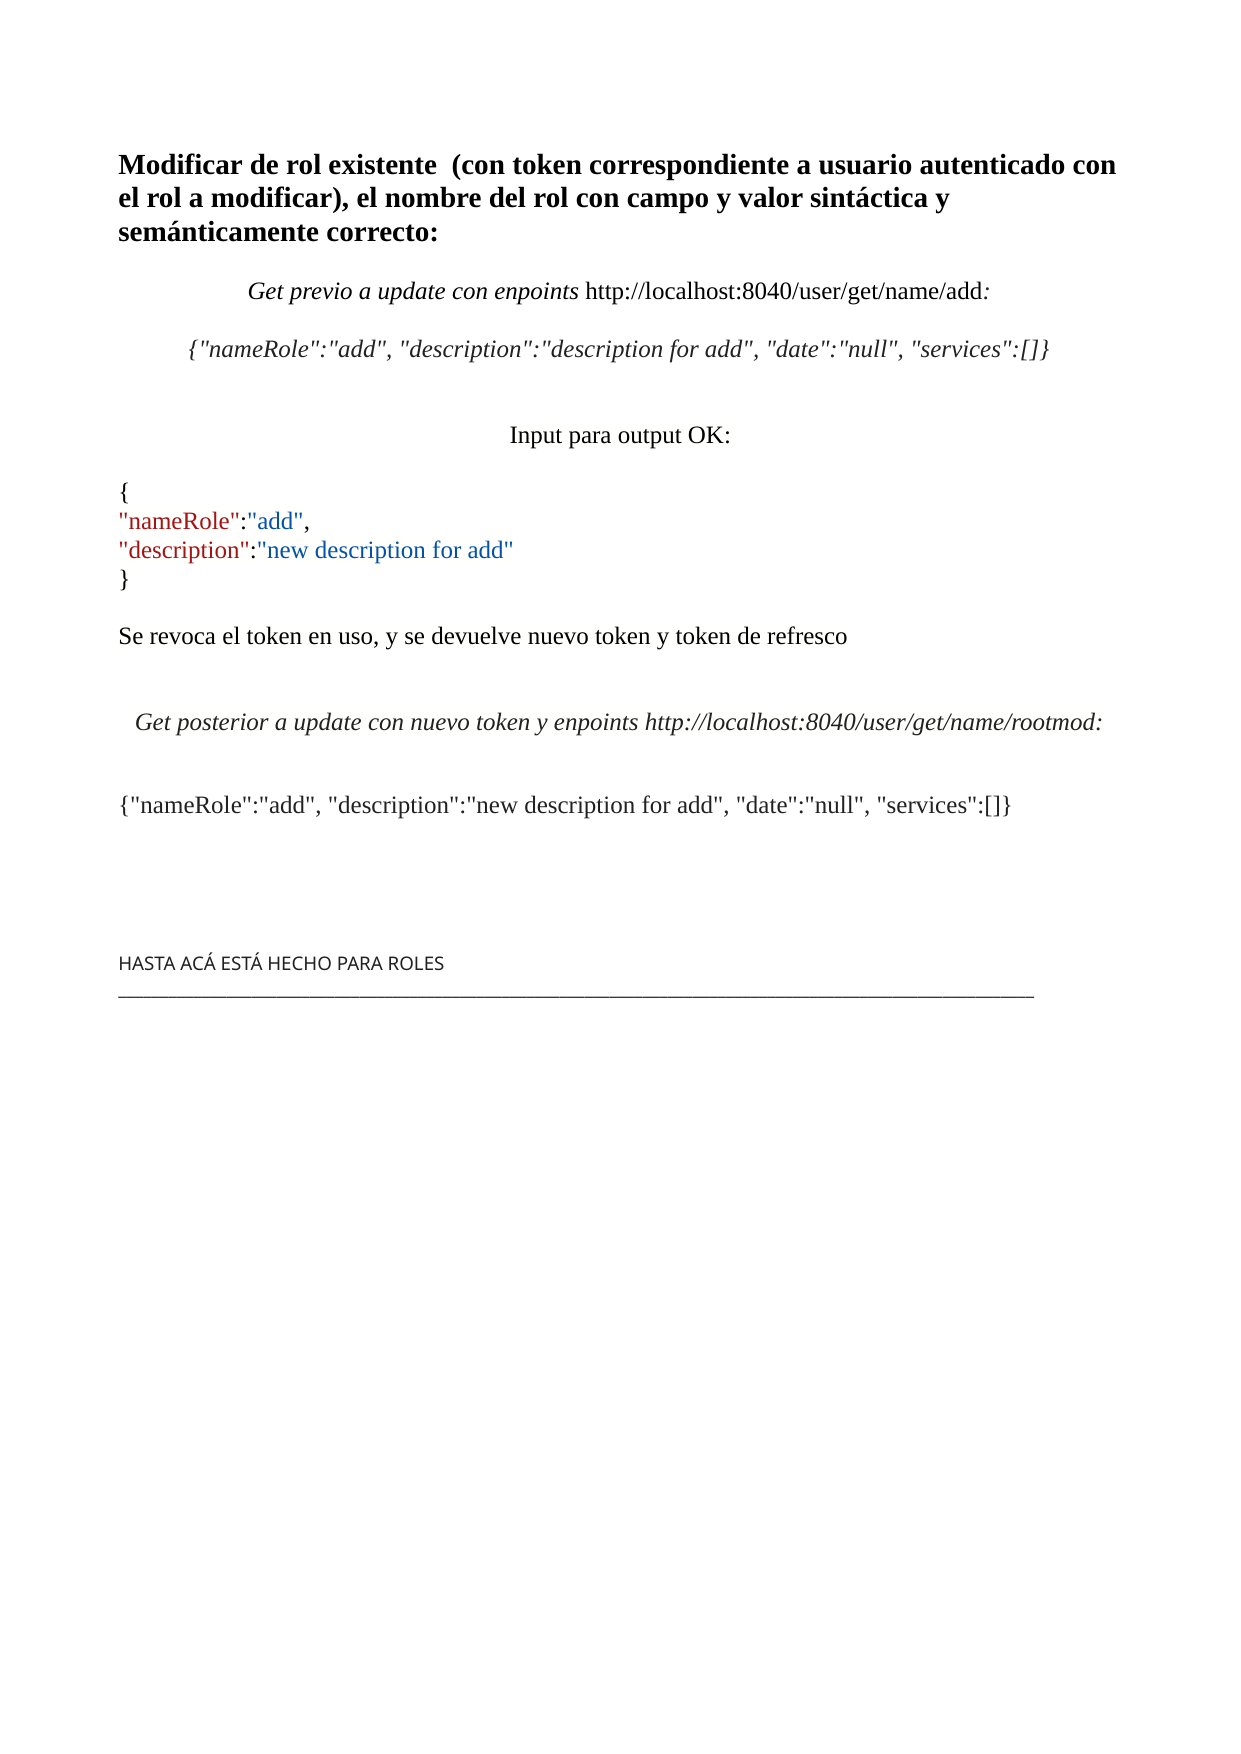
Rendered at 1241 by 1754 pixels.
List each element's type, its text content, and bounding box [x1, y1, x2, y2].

text {"nameRole":"add", "description":"description for add", "date":"null", "services":[]} [118, 334, 1122, 362]
text "nameRole":"add", [118, 506, 1122, 535]
text HASTA ACÁ ESTÁ HECHO PARA ROLES [118, 950, 1122, 976]
text {"nameRole":"add", "description":"new description for add", "date":"null", "services":[]} [118, 791, 1122, 819]
text Modificar de rol existente (con token correspondiente a usuario autenticado con el rol a modificar), el nombre del rol con campo y valor sintáctica y semánticamente correcto: [118, 147, 1122, 247]
text } [118, 564, 1122, 592]
text Input para output OK: [118, 420, 1122, 449]
text Get previo a update con enpoints http://localhost:8040/user/get/name/add: [118, 276, 1122, 305]
text Se revoca el token en uso, y se devuelve nuevo token y token de refresco [118, 621, 1122, 650]
text ______________________________________________________________________________________________________________ [118, 976, 1122, 1001]
text { [118, 477, 1122, 506]
text Get posterior a update con nuevo token y enpoints http://localhost:8040/user/get/name/rootmod: [118, 707, 1122, 736]
text "description":"new description for add" [118, 535, 1122, 564]
